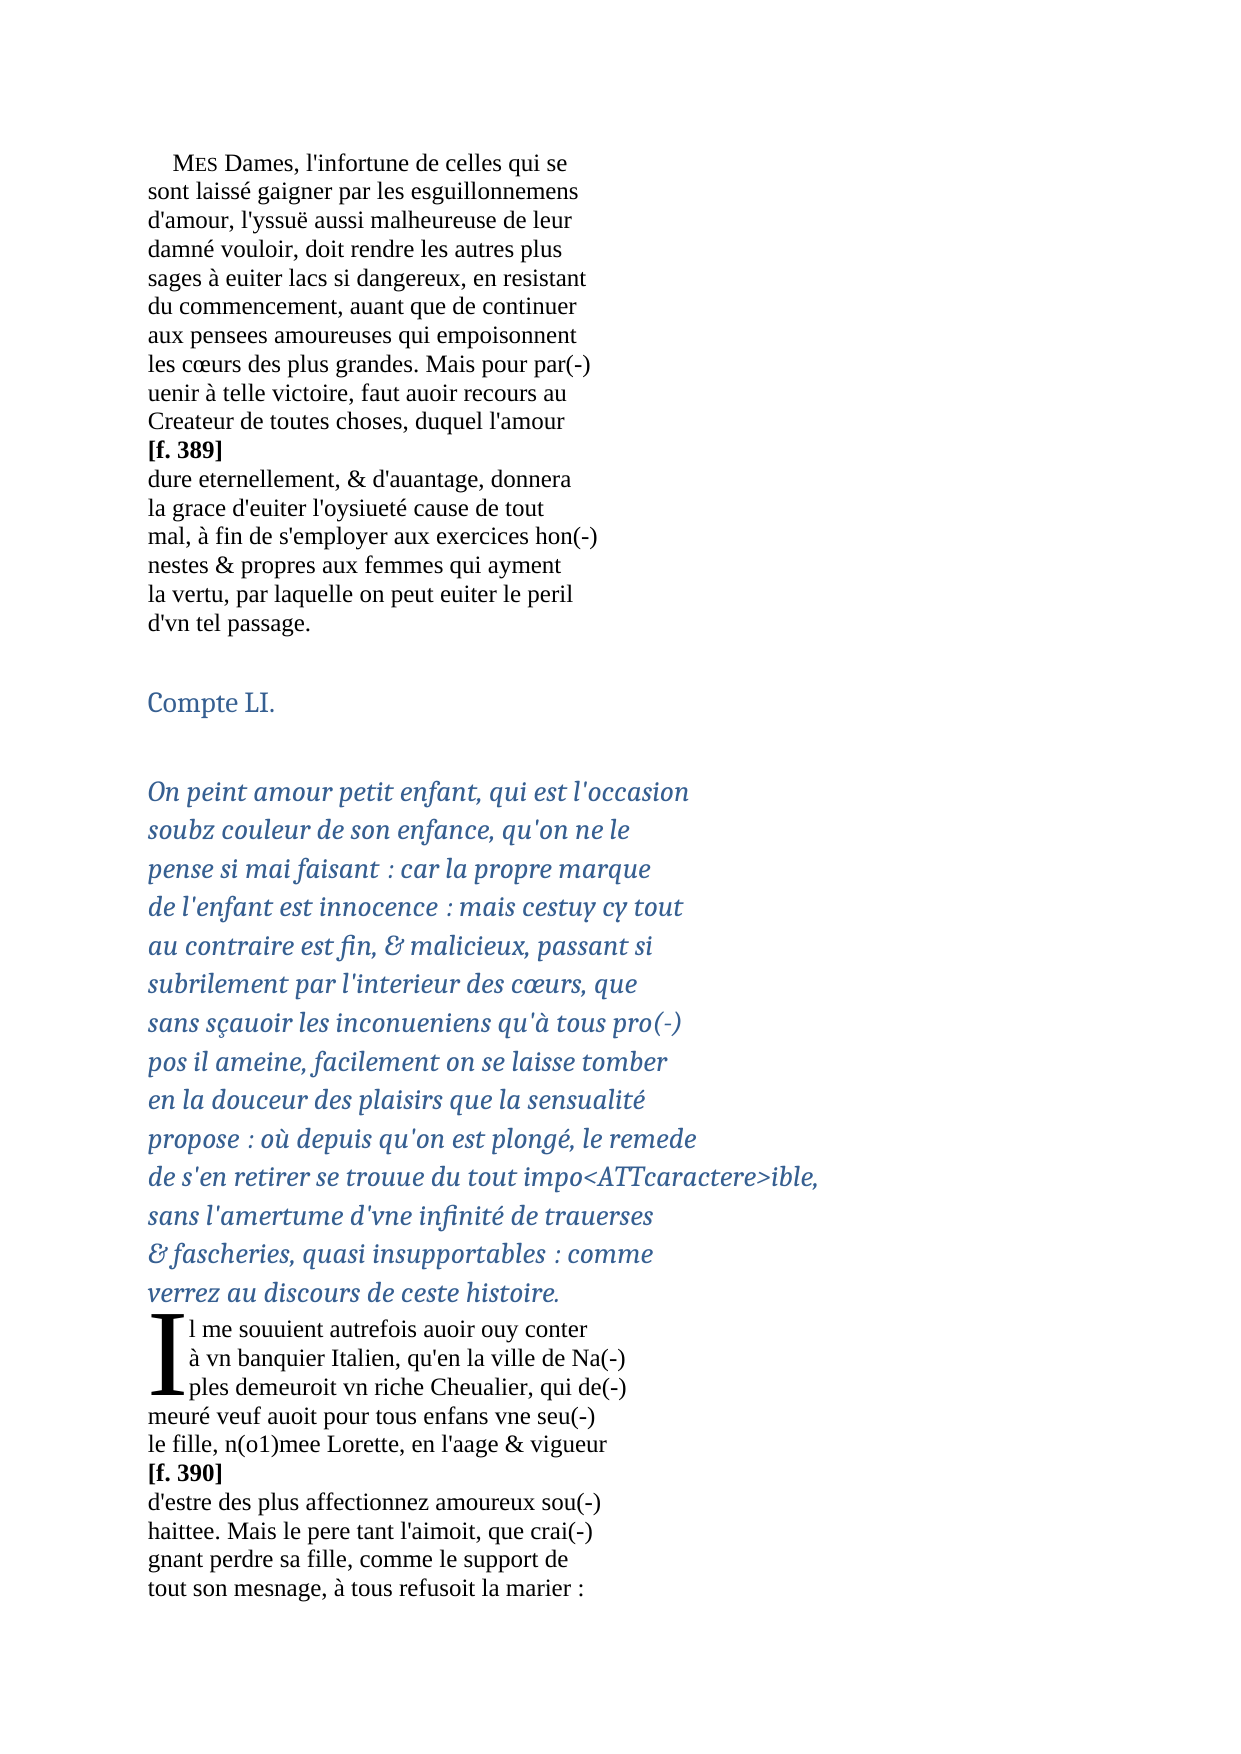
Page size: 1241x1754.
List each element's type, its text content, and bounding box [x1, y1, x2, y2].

subtitle Compte LI. [148, 686, 1093, 720]
text Il me souuient autrefois auoir ouy conter à vn banquier Italien, qu'en la ville de Na(-) ples demeuroit vn riche Cheualier, qui de(-) meuré veuf auoit pour tous enfans vne seu(-) le fille, n(o1)mee Lorette, en l'aage & vigueur [f. 390] d'estre des plus affectionnez amoureux sou(-) haittee. Mais le pere tant l'aimoit, que crai(-) gnant perdre sa fille, comme le support de tout son mesnage, à tous refusoit la marier : [148, 1314, 1093, 1602]
text Mes Dames, l'infortune de celles qui se sont laissé gaigner par les esguillonnemens d'amour, l'yssuë aussi malheureuse de leur damné vouloir, doit rendre les autres plus sages à euiter lacs si dangereux, en resistant du commencement, auant que de continuer aux pensees amoureuses qui empoisonnent les cœurs des plus grandes. Mais pour par(-) uenir à telle victoire, faut auoir recours au Createur de toutes choses, duquel l'amour [f. 389] dure eternellement, & d'auantage, donnera la grace d'euiter l'oysiueté cause de tout mal, à fin de s'employer aux exercices hon(-) nestes & propres aux femmes qui ayment la vertu, par laquelle on peut euiter le peril d'vn tel passage. [148, 148, 1093, 636]
subtitle On peint amour petit enfant, qui est l'occasion soubz couleur de son enfance, qu'on ne le pense si mai faisant : car la propre marque de l'enfant est innocence : mais cestuy cy tout au contraire est fin, & malicieux, passant si subrilement par l'interieur des cœurs, que sans sçauoir les inconueniens qu'à tous pro(-) pos il ameine, facilement on se laisse tomber en la douceur des plaisirs que la sensualité propose : où depuis qu'on est plongé, le remede de s'en retirer se trouue du tout impo<ATTcaractere>ible, sans l'amertume d'vne infinité de trauerses & fascheries, quasi insupportables : comme verrez au discours de ceste histoire. [148, 775, 1093, 1309]
